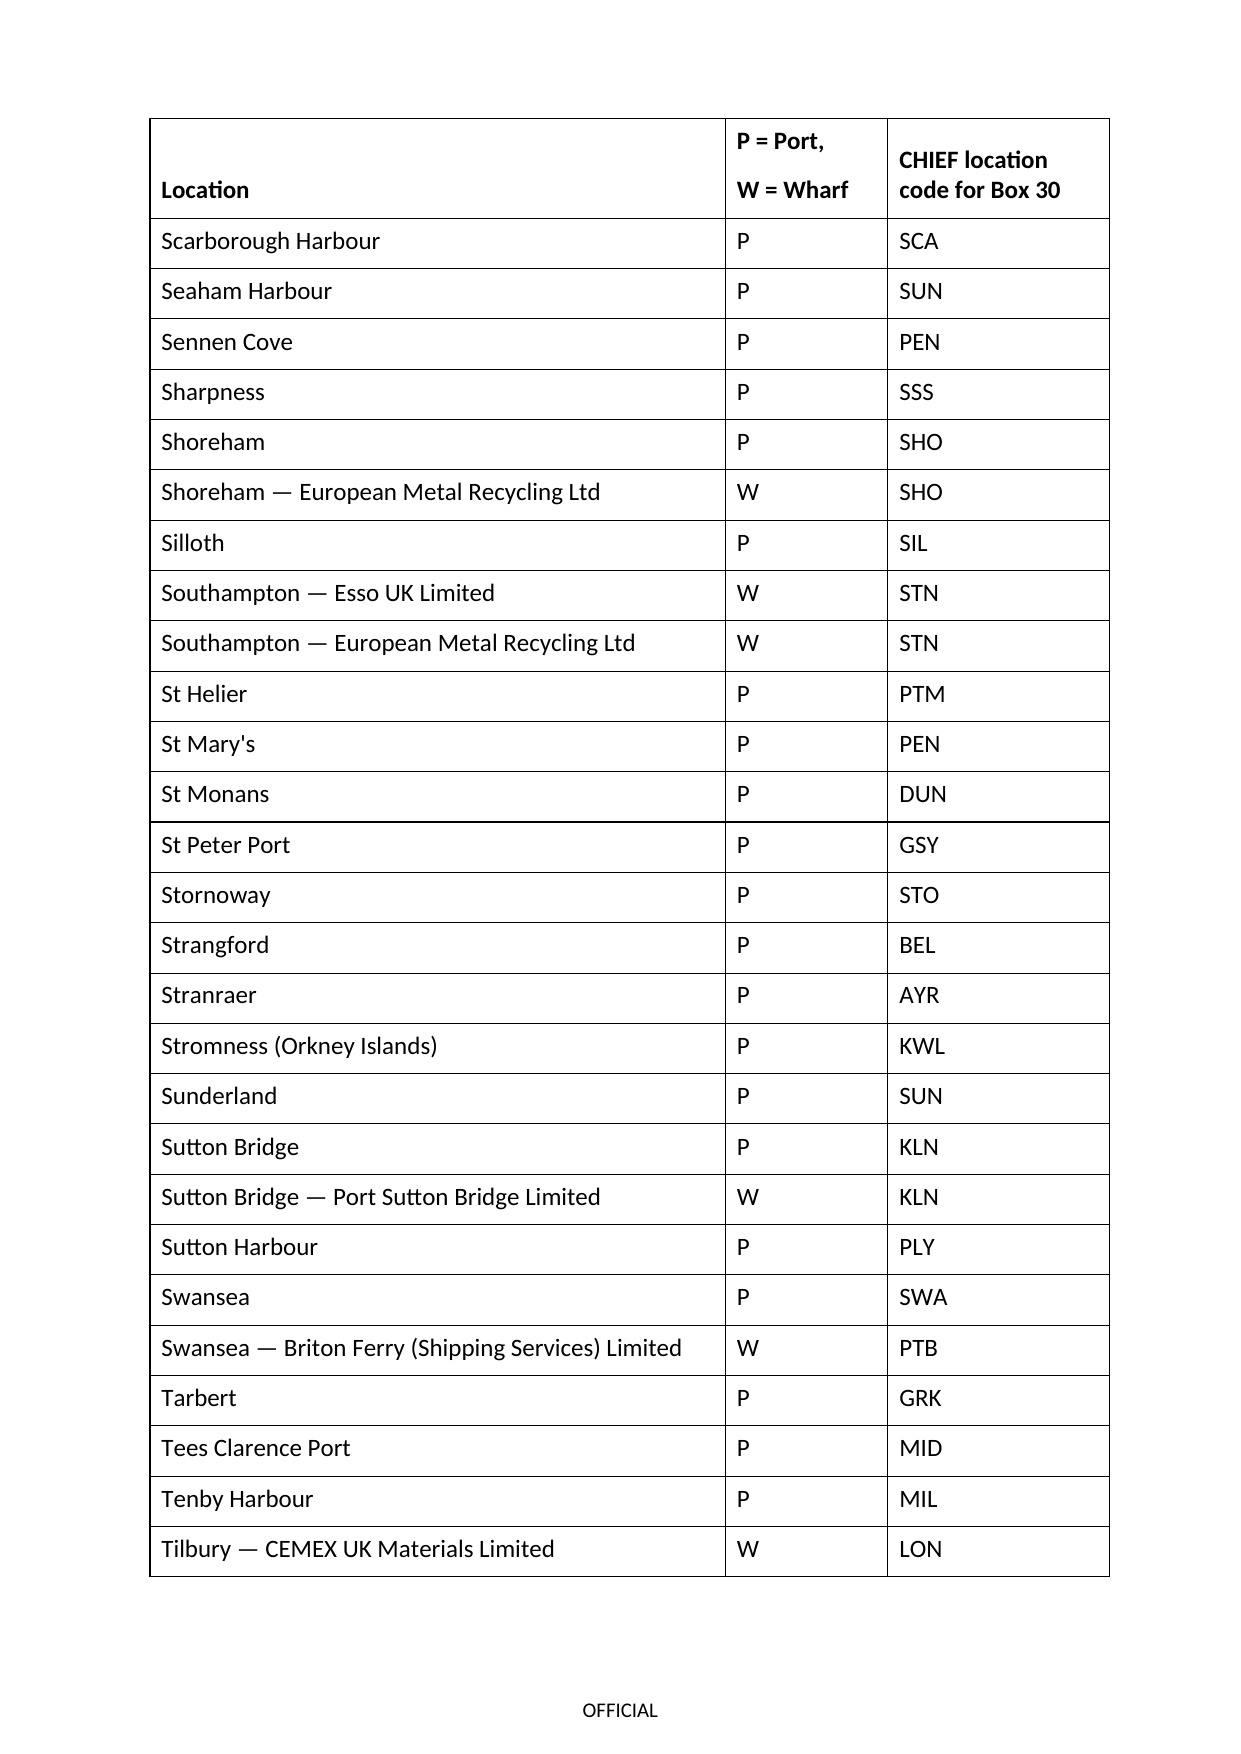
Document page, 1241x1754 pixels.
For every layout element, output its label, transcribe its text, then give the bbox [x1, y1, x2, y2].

table_cell Southampton — European Metal Recycling Ltd [151, 621, 725, 671]
table_cell SIL [888, 521, 1109, 570]
table_cell GRK [888, 1376, 1109, 1425]
table_cell Tenby Harbour [151, 1477, 725, 1526]
table_cell SCA [888, 219, 1109, 268]
table_cell PEN [888, 722, 1109, 771]
table_cell P [726, 219, 887, 268]
table_cell Stromness (Orkney Islands) [151, 1024, 725, 1073]
table_cell Seaham Harbour [151, 269, 725, 318]
table_cell Silloth [151, 521, 725, 570]
table_cell GSY [888, 823, 1109, 872]
table_cell P [726, 722, 887, 771]
table_cell DUN [888, 772, 1109, 821]
table_cell LON [888, 1527, 1109, 1576]
table_cell Shoreham [151, 420, 725, 469]
table_cell St Monans [151, 772, 725, 821]
table_cell P [726, 1225, 887, 1274]
table_cell MID [888, 1426, 1109, 1476]
table_header Location [151, 119, 725, 218]
table_cell P [726, 1477, 887, 1526]
table_cell W [726, 470, 887, 519]
table_cell KLN [888, 1124, 1109, 1174]
table_cell P [726, 873, 887, 922]
table_cell P [726, 672, 887, 721]
table_cell P [726, 1024, 887, 1073]
table_cell KWL [888, 1024, 1109, 1073]
table_cell W [726, 1527, 887, 1576]
table_cell P [726, 1124, 887, 1174]
table_cell Shoreham — European Metal Recycling Ltd [151, 470, 725, 519]
table_cell Tees Clarence Port [151, 1426, 725, 1476]
table_cell St Mary's [151, 722, 725, 771]
table_cell PTB [888, 1326, 1109, 1375]
table_cell W [726, 1175, 887, 1224]
table_cell Sutton Bridge [151, 1124, 725, 1174]
table_cell P [726, 823, 887, 872]
table_cell P [726, 1275, 887, 1324]
table_cell Sutton Harbour [151, 1225, 725, 1274]
table_cell PTM [888, 672, 1109, 721]
table_cell PEN [888, 319, 1109, 369]
table_cell STN [888, 621, 1109, 671]
table_cell P [726, 521, 887, 570]
table_cell P [726, 1074, 887, 1123]
table_cell W [726, 571, 887, 620]
table_cell SWA [888, 1275, 1109, 1324]
table_cell BEL [888, 923, 1109, 972]
table_cell SHO [888, 470, 1109, 519]
table_cell Swansea — Briton Ferry (Shipping Services) Limited [151, 1326, 725, 1375]
table_cell W [726, 621, 887, 671]
table_cell Sharpness [151, 370, 725, 419]
table_cell Stornoway [151, 873, 725, 922]
table_cell Sunderland [151, 1074, 725, 1123]
table_cell Strangford [151, 923, 725, 972]
table_cell P [726, 1426, 887, 1476]
table_cell Scarborough Harbour [151, 219, 725, 268]
table_cell SUN [888, 269, 1109, 318]
table_cell MIL [888, 1477, 1109, 1526]
table_cell STO [888, 873, 1109, 922]
table_cell Sennen Cove [151, 319, 725, 369]
table_cell Stranraer [151, 974, 725, 1023]
table_cell P [726, 772, 887, 821]
table_cell P [726, 269, 887, 318]
table_cell AYR [888, 974, 1109, 1023]
table_cell PLY [888, 1225, 1109, 1274]
table_cell W [726, 1326, 887, 1375]
table_cell St Helier [151, 672, 725, 721]
table_header CHIEF location code for Box 30 [888, 119, 1109, 218]
table_cell SSS [888, 370, 1109, 419]
table_cell KLN [888, 1175, 1109, 1224]
table_cell Swansea [151, 1275, 725, 1324]
table_cell P [726, 370, 887, 419]
table_cell STN [888, 571, 1109, 620]
table_cell P [726, 974, 887, 1023]
table_cell SUN [888, 1074, 1109, 1123]
table_cell Tilbury — CEMEX UK Materials Limited [151, 1527, 725, 1576]
table_cell P [726, 923, 887, 972]
table_cell Sutton Bridge — Port Sutton Bridge Limited [151, 1175, 725, 1224]
table_cell P [726, 420, 887, 469]
table_cell St Peter Port [151, 823, 725, 872]
table_header P = Port, W = Wharf [726, 119, 887, 218]
table_cell P [726, 319, 887, 369]
table_cell Southampton — Esso UK Limited [151, 571, 725, 620]
table_cell SHO [888, 420, 1109, 469]
table_cell P [726, 1376, 887, 1425]
table_cell Tarbert [151, 1376, 725, 1425]
